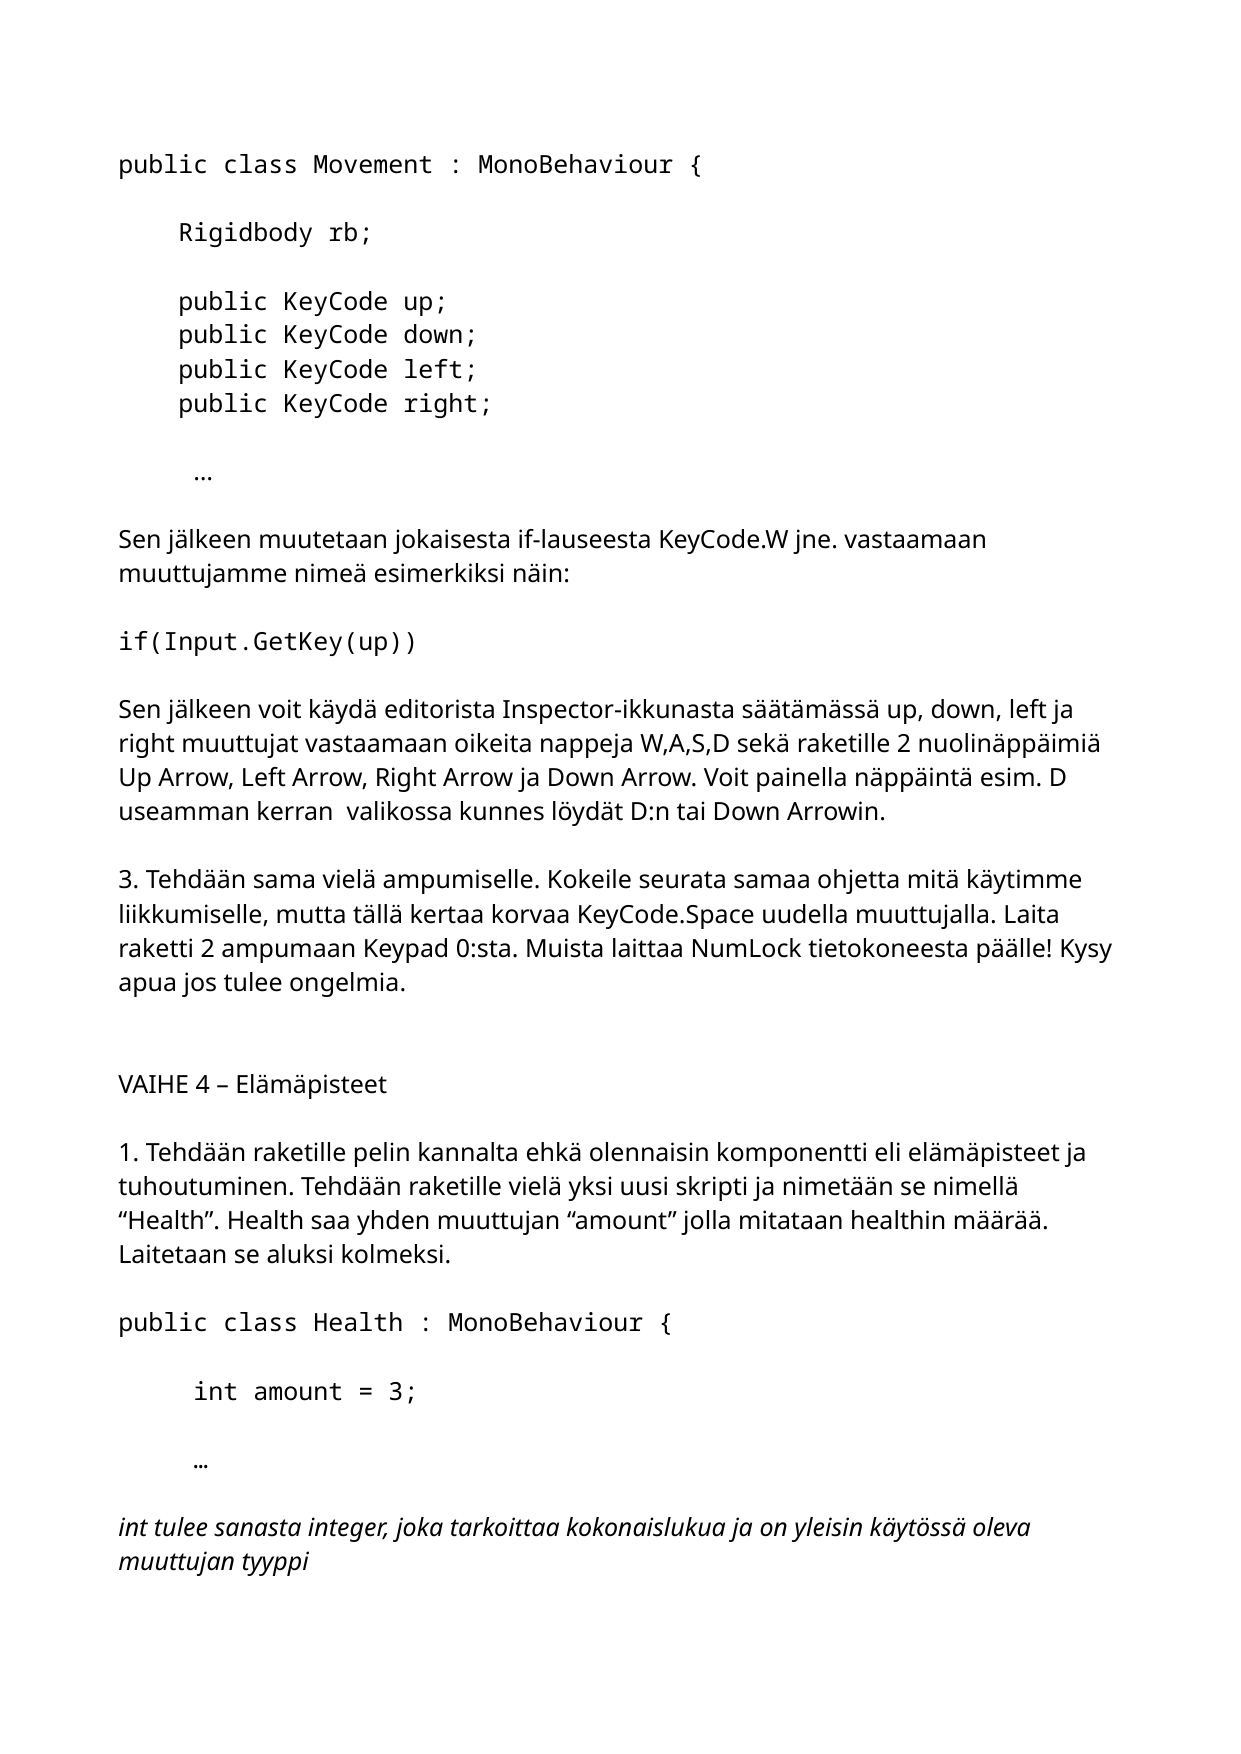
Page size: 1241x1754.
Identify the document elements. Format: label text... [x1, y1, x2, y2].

text Sen jälkeen voit käydä editorista Inspector-ikkunasta säätämässä up, down, left ja right muuttujat vastaamaan oikeita nappeja W,A,S,D sekä raketille 2 nuolinäppäimiä Up Arrow, Left Arrow, Right Arrow ja Down Arrow. Voit painella näppäintä esim. D useamman kerran valikossa kunnes löydät D:n tai Down Arrowin. [118, 692, 1122, 828]
text … [118, 453, 1122, 487]
text public class Health : MonoBehaviour { [118, 1305, 1122, 1339]
text Sen jälkeen muutetaan jokaisesta if-lauseesta KeyCode.W jne. vastaamaan muuttujamme nimeä esimerkiksi näin: [118, 522, 1122, 590]
text VAIHE 4 – Elämäpisteet [118, 1067, 1122, 1101]
text public KeyCode right; [118, 385, 1122, 419]
text public KeyCode left; [118, 351, 1122, 385]
text if(Input.GetKey(up)) [118, 624, 1122, 658]
text int tulee sanasta integer, joka tarkoittaa kokonaislukua ja on yleisin käytössä oleva muuttujan tyyppi [118, 1509, 1122, 1577]
text public KeyCode down; [118, 317, 1122, 351]
text 3. Tehdään sama vielä ampumiselle. Kokeile seurata samaa ohjetta mitä käytimme liikkumiselle, mutta tällä kertaa korvaa KeyCode.Space uudella muuttujalla. Laita raketti 2 ampumaan Keypad 0:sta. Muista laittaa NumLock tietokoneesta päälle! Kysy apua jos tulee ongelmia. [118, 862, 1122, 998]
text public class Movement : MonoBehaviour { [118, 147, 1122, 181]
text public KeyCode up; [118, 283, 1122, 317]
text 1. Tehdään raketille pelin kannalta ehkä olennaisin komponentti eli elämäpisteet ja tuhoutuminen. Tehdään raketille vielä yksi uusi skripti ja nimetään se nimellä “Health”. Health saa yhden muuttujan “amount” jolla mitataan healthin määrää. Laitetaan se aluksi kolmeksi. [118, 1135, 1122, 1271]
text Rigidbody rb; [118, 215, 1122, 249]
text … [118, 1441, 1122, 1475]
text int amount = 3; [118, 1373, 1122, 1407]
